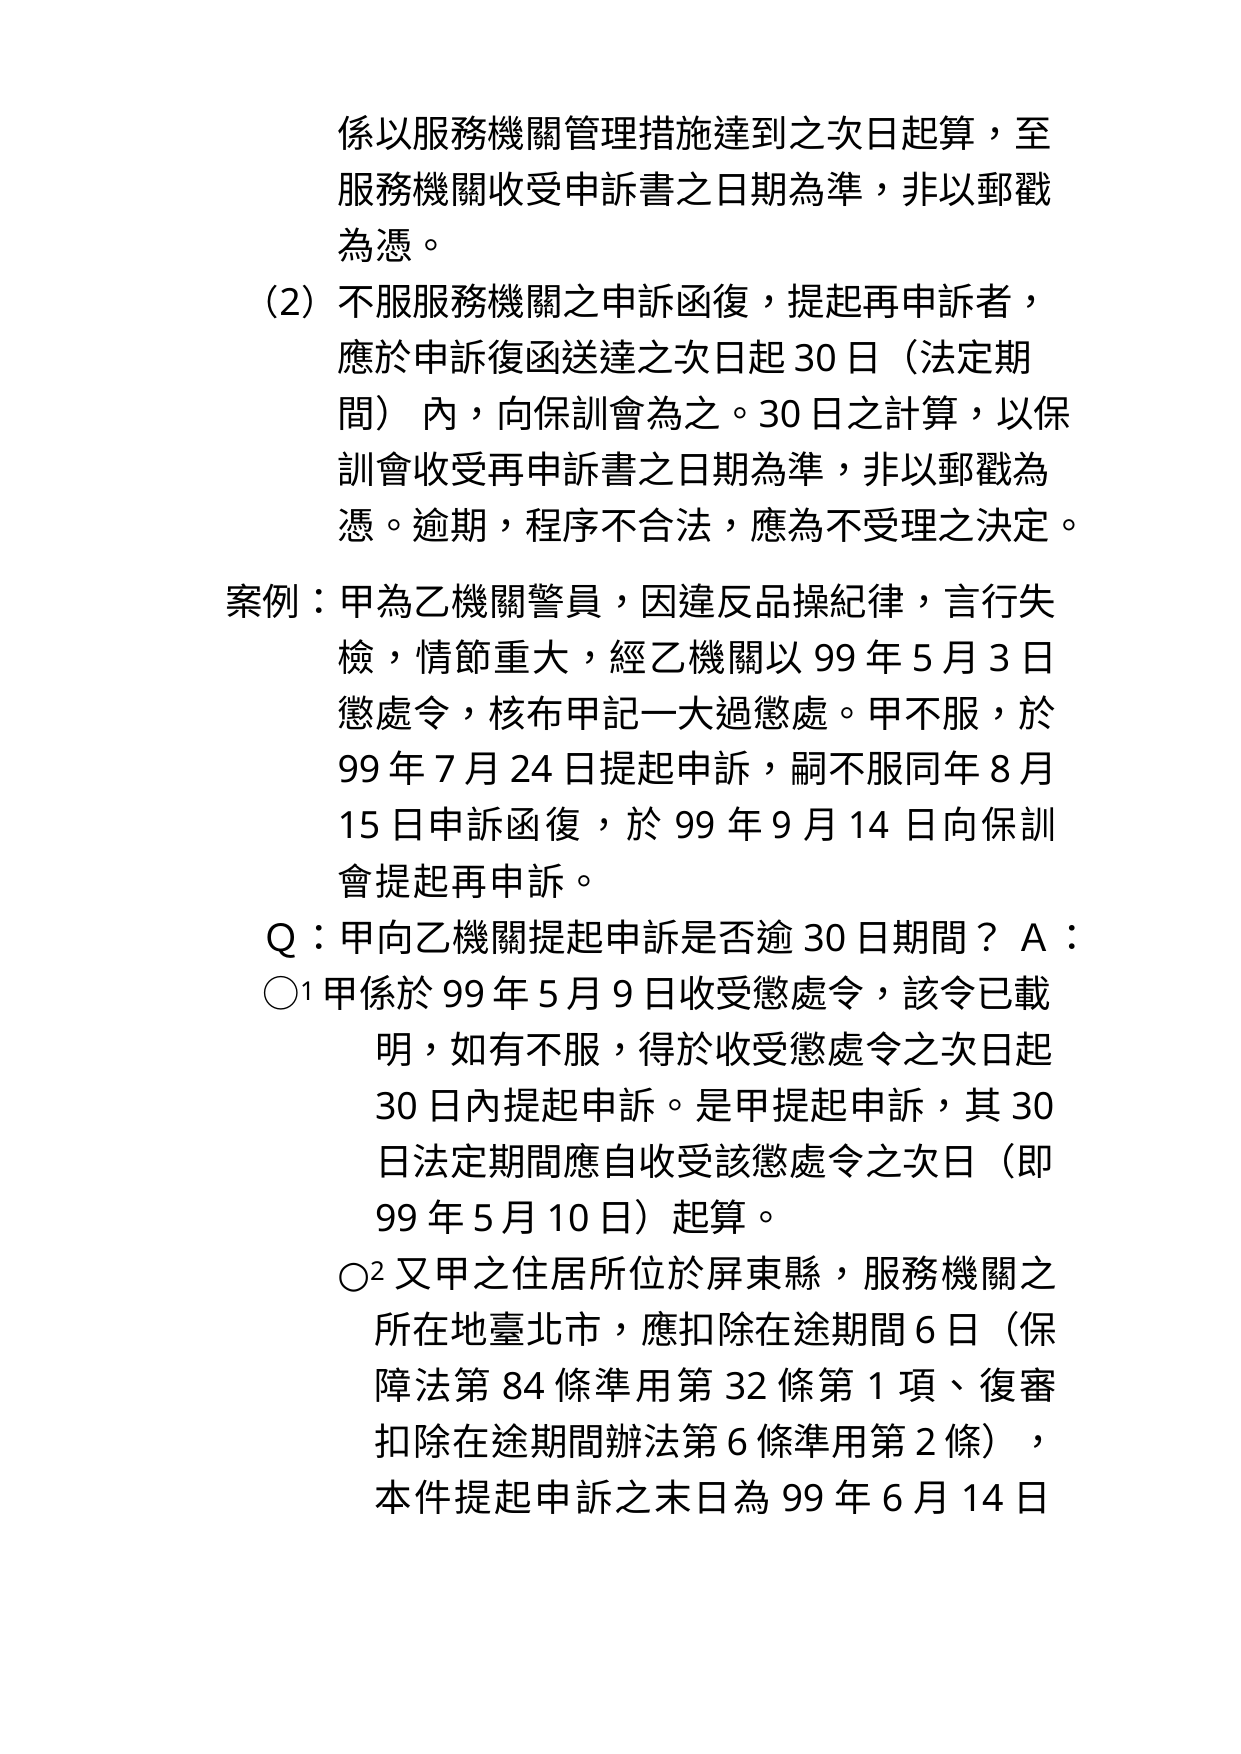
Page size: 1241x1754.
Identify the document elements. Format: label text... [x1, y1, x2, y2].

text 案例：甲為乙機關警員，因違反品操紀律，言行失檢，情節重大，經乙機關以99年5月3日懲處令，核布甲記一大過懲處。甲不服，於99年7月24日提起申訴，嗣不服同年8月15日申訴函復，於99 年9 月14 日向保訓會提起再申訴。 [225, 572, 1057, 906]
text 係以服務機關管理措施達到之次日起算，至服務機關收受申訴書之日期為準，非以郵戳為憑。 [337, 104, 1053, 270]
text ○2 又甲之住居所位於屏東縣，服務機關之所在地臺北市，應扣除在途期間6日（保障法第84條準用第32條第1項、復審扣除在途期間辦法第6條準用第2條），本件提起申訴之末日為99年6月14日 [337, 1244, 1057, 1523]
text Ｑ：甲向乙機關提起申訴是否逾30日期間？ Ａ：○1 甲係於99年5月9日收受懲處令，該令已載 [262, 908, 1054, 1019]
list 不服服務機關之申訴函復，提起再申訴者， 應於申訴復函送達之次日起30日（法定期間） 內，向保訓會為之。30日之計算，以保訓會收受再申訴書之日期為準，非以郵戳為憑。逾期，程序不合法，應為不受理之決定。 [243, 272, 1072, 551]
text 明，如有不服，得於收受懲處令之次日起30日內提起申訴。是甲提起申訴，其30日法定期間應自收受該懲處令之次日（即99 年5月10日）起算。 [375, 1020, 1054, 1242]
